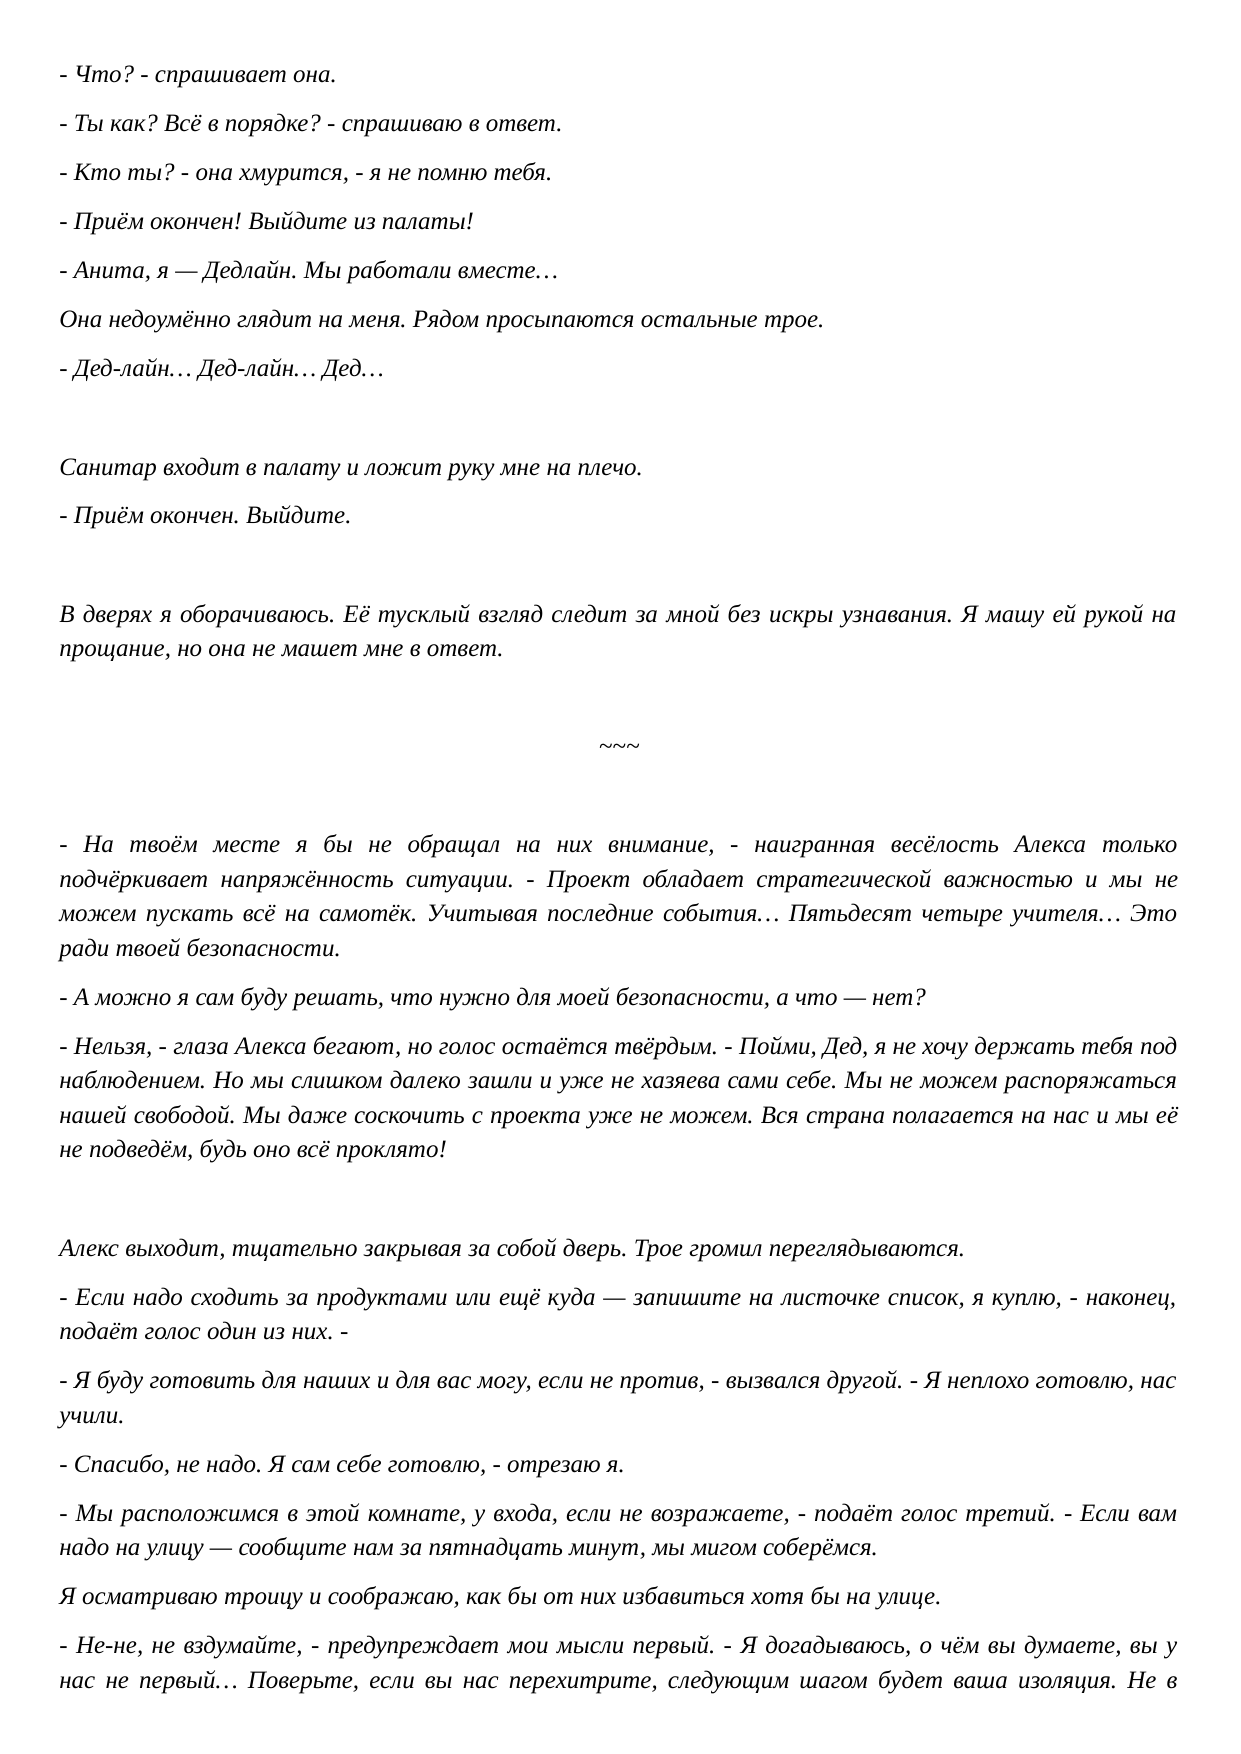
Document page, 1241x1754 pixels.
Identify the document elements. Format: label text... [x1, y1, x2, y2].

text Я осматриваю троицу и соображаю, как бы от них избавиться хотя бы на улице. [59, 1581, 1181, 1610]
text - Анита, я — Дедлайн. Мы работали вместе… [59, 255, 1181, 284]
text - Не-не, не вздумайте, - предупреждает мои мысли первый. - Я догадываюсь, о чём вы думаете, вы у нас не первый… Поверьте, если вы нас перехитрите, следующим шагом будет ваша изоляция. Не в [59, 1630, 1181, 1694]
text - Кто ты? - она хмурится, - я не помню тебя. [59, 157, 1181, 186]
text - Что? - спрашивает она. [59, 59, 1181, 88]
text - Мы расположимся в этой комнате, у входа, если не возражаете, - подаёт голос третий. - Если вам надо на улицу — сообщите нам за пятнадцать минут, мы мигом соберёмся. [59, 1498, 1181, 1561]
text - Приём окончен! Выйдите из палаты! [59, 206, 1181, 235]
text - Спасибо, не надо. Я сам себе готовлю, - отрезаю я. [59, 1449, 1181, 1477]
text - На твоём месте я бы не обращал на них внимание, - наигранная весёлость Алекса только подчёркивает напряжённость ситуации. - Проект обладает стратегической важностью и мы не можем пускать всё на самотёк. Учитывая последние события… Пятьдесят четыре учителя… Это ради твоей безопасности. [59, 829, 1181, 962]
text - Приём окончен. Выйдите. [59, 501, 1181, 529]
text - Я буду готовить для наших и для вас могу, если не против, - вызвался другой. - Я неплохо готовлю, нас учили. [59, 1365, 1181, 1428]
text - Дед-лайн… Дед-лайн… Дед… [59, 353, 1181, 382]
text ~~~ [59, 731, 1181, 760]
text Санитар входит в палату и ложит руку мне на плечо. [59, 452, 1181, 480]
text Она недоумённо глядит на меня. Рядом просыпаются остальные трое. [59, 304, 1181, 333]
text Алекс выходит, тщательно закрывая за собой дверь. Трое громил переглядываются. [59, 1233, 1181, 1261]
text - Нельзя, - глаза Алекса бегают, но голос остаётся твёрдым. - Пойми, Дед, я не хочу держать тебя под наблюдением. Но мы слишком далеко зашли и уже не хазяева сами себе. Мы не можем распоряжаться нашей свободой. Мы даже соскочить с проекта уже не можем. Вся страна полагается на нас и мы её не подведём, будь оно всё проклято! [59, 1031, 1181, 1163]
text В дверях я оборачиваюсь. Её тусклый взгляд следит за мной без искры узнавания. Я машу ей рукой на прощание, но она не машет мне в ответ. [59, 599, 1181, 662]
text - Если надо сходить за продуктами или ещё куда — запишите на листочке список, я куплю, - наконец, подаёт голос один из них. - [59, 1282, 1181, 1345]
text - А можно я сам буду решать, что нужно для моей безопасности, а что — нет? [59, 982, 1181, 1011]
text - Ты как? Всё в порядке? - спрашиваю в ответ. [59, 108, 1181, 137]
